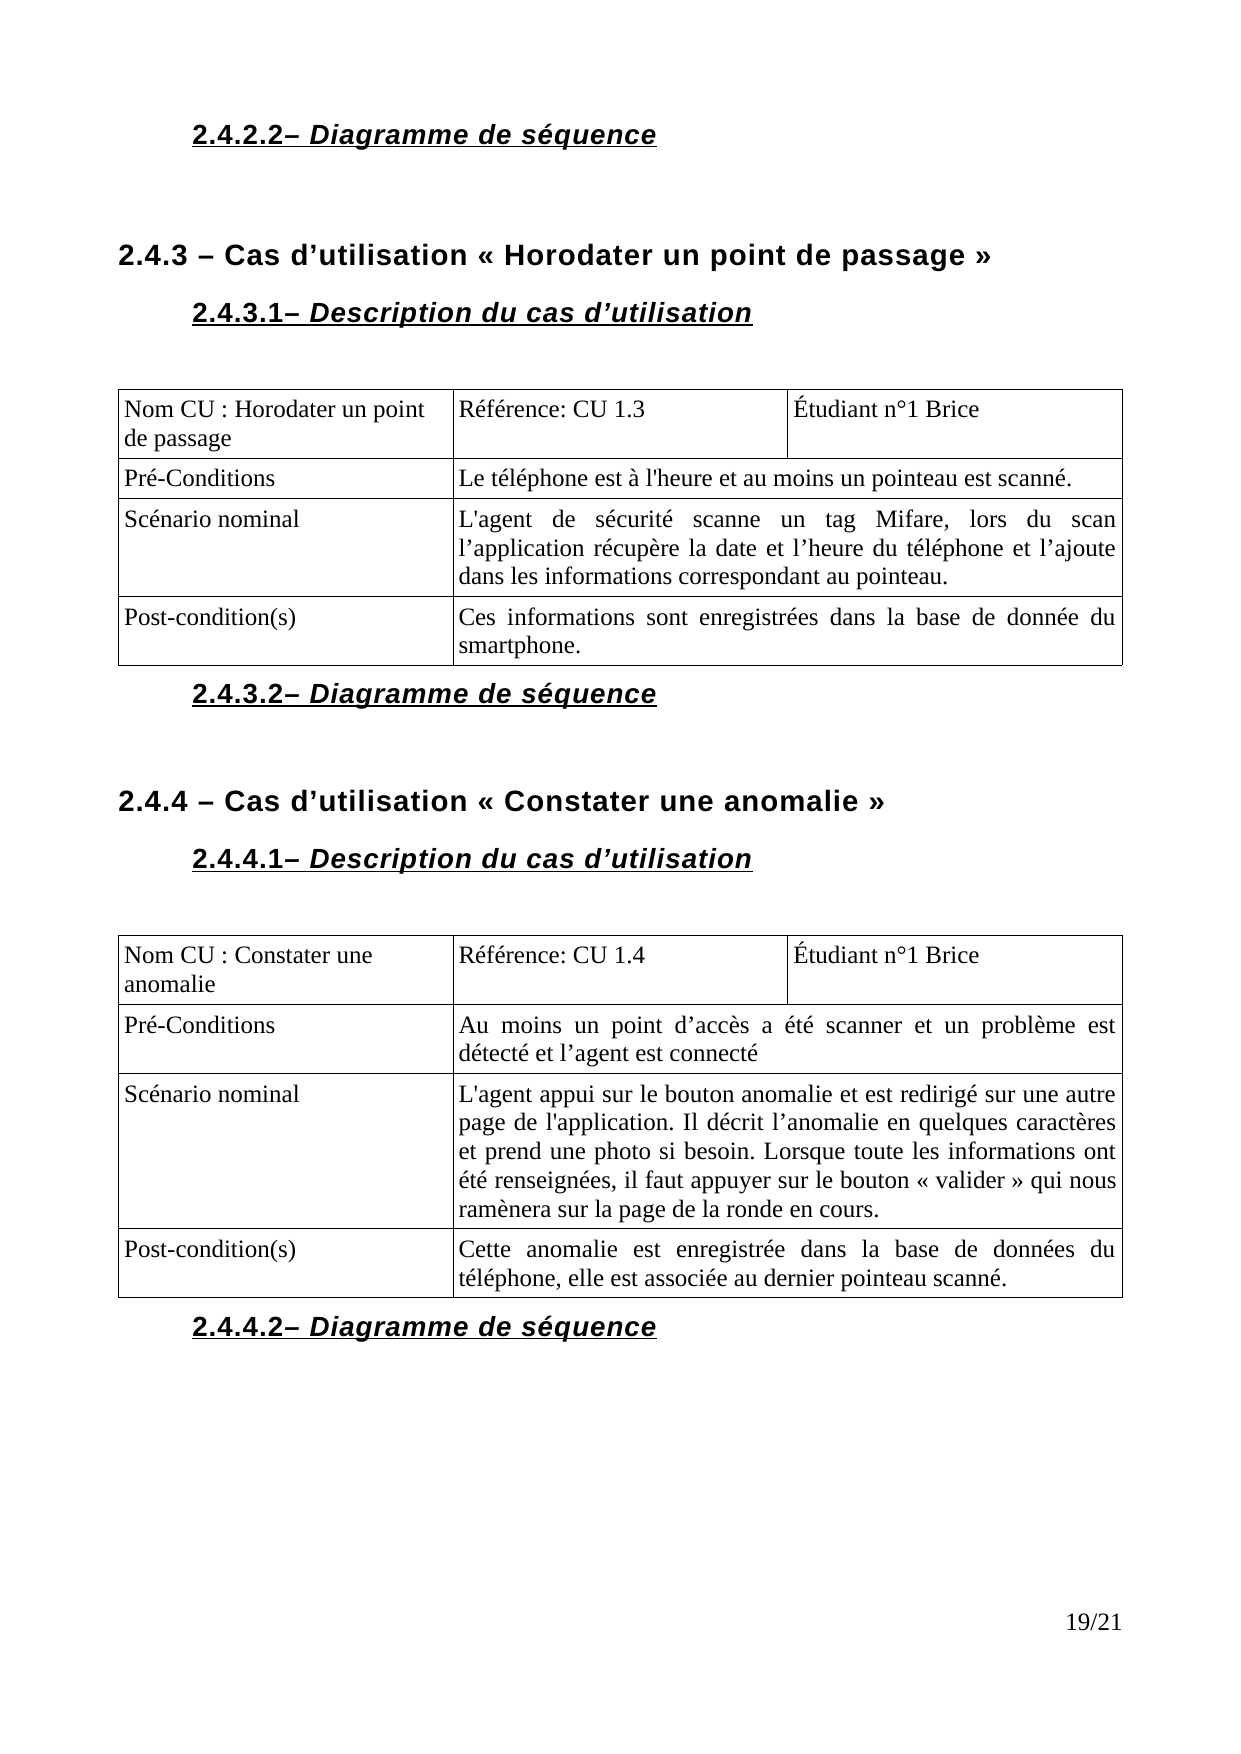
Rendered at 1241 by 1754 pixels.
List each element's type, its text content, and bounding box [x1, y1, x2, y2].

table_cell Post-condition(s) [119, 597, 453, 665]
subtitle 2.4.3.2– Diagramme de séquence [118, 677, 1122, 709]
table_cell Le téléphone est à l'heure et au moins un pointeau est scanné. [454, 459, 1122, 498]
table_cell Post-condition(s) [119, 1229, 453, 1297]
table_cell Pré-Conditions [119, 459, 453, 498]
table_cell Pré-Conditions [119, 1005, 453, 1073]
table_header Référence: CU 1.3 [454, 390, 787, 458]
table_cell Ces informations sont enregistrées dans la base de donnée du smartphone. [454, 597, 1122, 665]
subtitle 2.4.3.1– Description du cas d’utilisation [118, 297, 1122, 328]
table_cell Scénario nominal [119, 1074, 453, 1228]
table_cell Cette anomalie est enregistrée dans la base de données du téléphone, elle est associée au dernier pointeau scanné. [454, 1229, 1122, 1297]
subtitle 2.4.4 – Cas d’utilisation « Constater une anomalie » [118, 784, 1122, 818]
table_cell Scénario nominal [119, 499, 453, 596]
table_header Étudiant n°1 Brice [788, 390, 1122, 458]
table_header Étudiant n°1 Brice [788, 936, 1122, 1004]
table_cell Au moins un point d’accès a été scanner et un problème est détecté et l’agent est connecté [454, 1005, 1122, 1073]
table_header Référence: CU 1.4 [454, 936, 787, 1004]
subtitle 2.4.3 – Cas d’utilisation « Horodater un point de passage » [118, 238, 1122, 272]
subtitle 2.4.4.1– Description du cas d’utilisation [118, 843, 1122, 875]
subtitle 2.4.4.2– Diagramme de séquence [118, 1310, 1122, 1342]
table_cell L'agent appui sur le bouton anomalie et est redirigé sur une autre page de l'application. Il décrit l’anomalie en quelques caractères et prend une photo si besoin. Lorsque toute les informations ont été renseignées, il faut appuyer sur le bouton « valider » qui nous ramènera sur la page de la ronde en cours. [454, 1074, 1122, 1228]
table_cell L'agent de sécurité scanne un tag Mifare, lors du scan l’application récupère la date et l’heure du téléphone et l’ajoute dans les informations correspondant au pointeau. [454, 499, 1122, 596]
table_header Nom CU : Horodater un point de passage [119, 390, 453, 458]
table_header Nom CU : Constater une anomalie [119, 936, 453, 1004]
subtitle 2.4.2.2– Diagramme de séquence [118, 118, 1122, 150]
